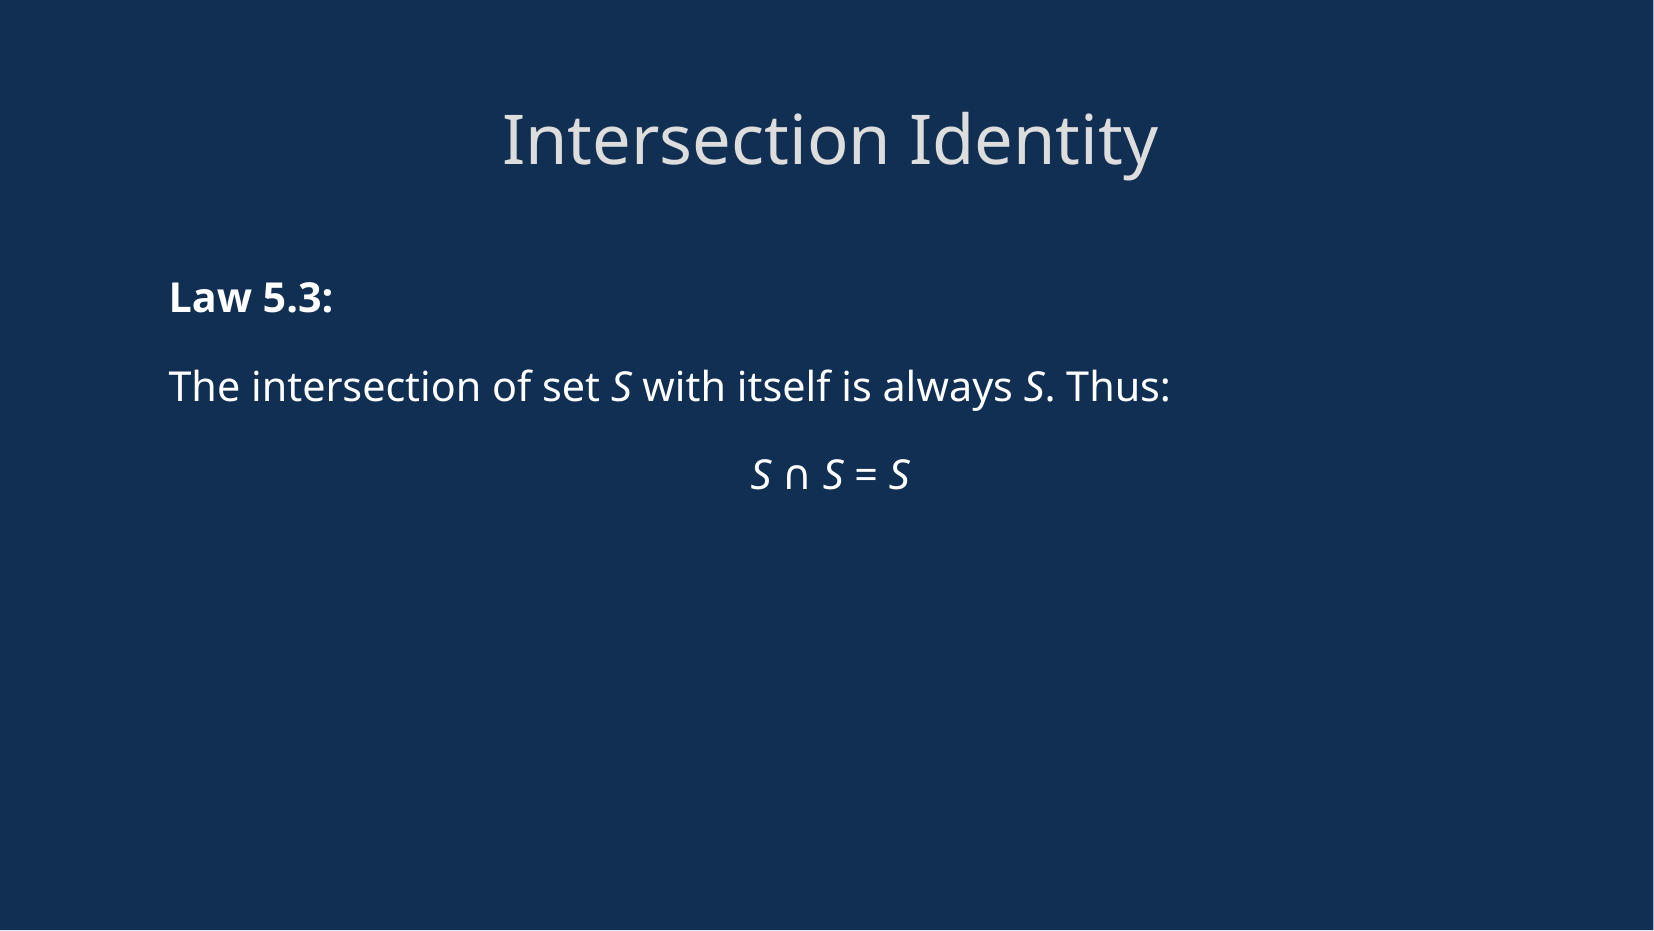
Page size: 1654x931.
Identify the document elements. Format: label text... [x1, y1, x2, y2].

list Law 5.3: The intersection of set S with itself is always S. Thus: S ∩ S = S [97, 268, 1563, 806]
title Intersection Identity [97, 56, 1563, 220]
